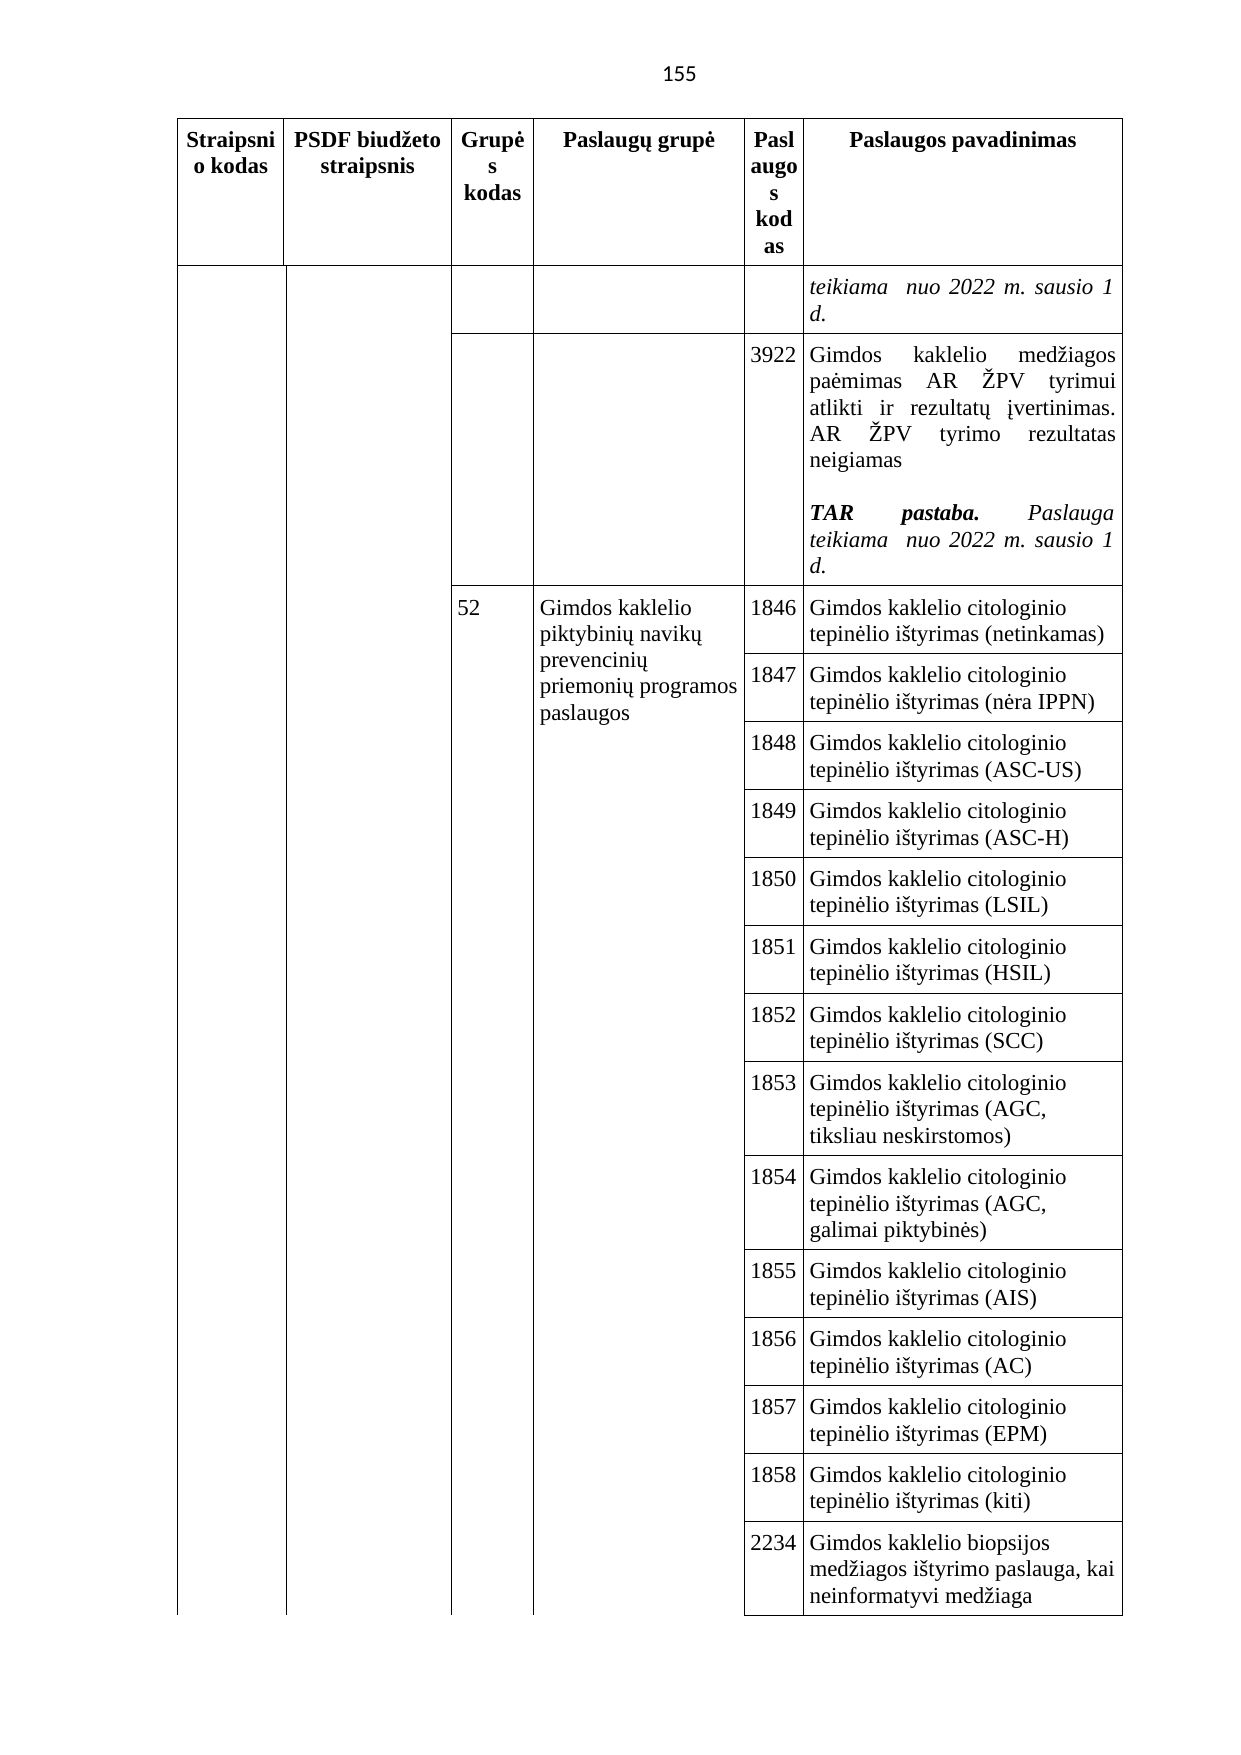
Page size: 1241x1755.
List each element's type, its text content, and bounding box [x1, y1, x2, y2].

table_cell [452, 334, 533, 585]
table_cell [287, 585, 451, 653]
table_header Paslaugų grupė [534, 119, 744, 265]
table_cell [452, 1385, 533, 1453]
table_cell [287, 1385, 451, 1453]
table_cell 2234 [745, 1522, 803, 1615]
table_cell Gimdos kaklelio citologinio tepinėlio ištyrimas (AIS) [804, 1250, 1122, 1317]
table_cell [178, 1453, 286, 1521]
table_cell Gimdos kaklelio citologinio tepinėlio ištyrimas (netinkamas) [804, 586, 1122, 653]
table_cell [534, 1317, 744, 1385]
table_cell [452, 1521, 533, 1615]
table_cell 1855 [745, 1250, 803, 1317]
table_cell Gimdos kaklelio citologinio tepinėlio ištyrimas (HSIL) [804, 926, 1122, 993]
table_cell 1846 [745, 586, 803, 653]
table_cell [452, 266, 533, 333]
table_cell Gimdos kaklelio citologinio tepinėlio ištyrimas (AGC, tiksliau neskirstomos) [804, 1062, 1122, 1155]
table_header Paslaugos kodas [745, 119, 803, 265]
table_cell [534, 266, 744, 333]
table_cell Gimdos kaklelio citologinio tepinėlio ištyrimas (kiti) [804, 1454, 1122, 1521]
table_cell [287, 1249, 451, 1317]
table_cell [178, 925, 286, 993]
table_cell Gimdos kaklelio piktybinių navikų prevencinių priemonių programos paslaugos [534, 586, 744, 789]
table_cell [287, 1061, 451, 1155]
table_cell Gimdos kaklelio biopsijos medžiagos ištyrimo paslauga, kai neinformatyvi medžiaga [804, 1522, 1122, 1615]
table_cell [534, 1061, 744, 1155]
table_cell [178, 993, 286, 1061]
table_cell [452, 653, 533, 721]
table_cell 1858 [745, 1454, 803, 1521]
table_cell 1850 [745, 858, 803, 925]
table_cell 1856 [745, 1318, 803, 1385]
table_cell [178, 1521, 286, 1615]
table_cell [452, 1061, 533, 1155]
table_cell [534, 993, 744, 1061]
table_cell [745, 266, 803, 333]
table_cell [287, 993, 451, 1061]
table_cell [178, 266, 286, 333]
table_cell [534, 857, 744, 925]
table_cell [287, 925, 451, 993]
table_cell Gimdos kaklelio citologinio tepinėlio ištyrimas (AC) [804, 1318, 1122, 1385]
table_cell [178, 1061, 286, 1155]
table_cell 1852 [745, 994, 803, 1061]
table_cell [178, 585, 286, 653]
table_cell Gimdos kaklelio citologinio tepinėlio ištyrimas (SCC) [804, 994, 1122, 1061]
table_cell [534, 1155, 744, 1249]
table_cell Gimdos kaklelio citologinio tepinėlio ištyrimas (LSIL) [804, 858, 1122, 925]
table_header PSDF biudžeto straipsnis [284, 119, 451, 265]
table_cell [287, 857, 451, 925]
table_cell [452, 857, 533, 925]
table_cell Gimdos kaklelio citologinio tepinėlio ištyrimas (ASC-US) [804, 722, 1122, 789]
table_cell 1849 [745, 790, 803, 857]
table_cell [452, 1453, 533, 1521]
table_cell [452, 925, 533, 993]
table_cell Gimdos kaklelio citologinio tepinėlio ištyrimas (EPM) [804, 1386, 1122, 1453]
table_cell 1853 [745, 1062, 803, 1155]
table_cell [452, 1317, 533, 1385]
table_cell [287, 789, 451, 857]
table_cell [287, 266, 451, 333]
table_cell Gimdos kaklelio medžiagos paėmimas AR ŽPV tyrimui atlikti ir rezultatų įvertinimas. AR ŽPV tyrimo rezultatas neigiamas TAR pastaba. Paslauga teikiama nuo 2022 m. sausio 1 d. [804, 334, 1122, 585]
table_header Paslaugos pavadinimas [804, 119, 1122, 265]
table_cell [178, 1317, 286, 1385]
table_cell [287, 1317, 451, 1385]
table_cell [534, 789, 744, 857]
table_cell [534, 334, 744, 585]
table_cell 1848 [745, 722, 803, 789]
table_cell [534, 1521, 744, 1615]
table_cell [178, 721, 286, 789]
table_cell [287, 333, 451, 585]
table_cell [452, 721, 533, 789]
table_cell [178, 1249, 286, 1317]
table_cell [452, 789, 533, 857]
table_cell Gimdos kaklelio citologinio tepinėlio ištyrimas (ASC-H) [804, 790, 1122, 857]
table_cell 1847 [745, 654, 803, 721]
table_cell 3922 [745, 334, 803, 585]
table_cell [452, 1249, 533, 1317]
table_cell [178, 857, 286, 925]
table_cell [534, 1385, 744, 1453]
table_cell [287, 653, 451, 721]
table_cell Gimdos kaklelio citologinio tepinėlio ištyrimas (nėra IPPN) [804, 654, 1122, 721]
table_cell [178, 789, 286, 857]
table_header Grupės kodas [452, 119, 533, 265]
table_cell [178, 653, 286, 721]
table_cell [178, 333, 286, 585]
table_cell 1854 [745, 1156, 803, 1249]
table_cell [534, 1453, 744, 1521]
table_cell [534, 1249, 744, 1317]
table_cell [534, 925, 744, 993]
table_cell [452, 1155, 533, 1249]
table_cell 1851 [745, 926, 803, 993]
table_cell 1857 [745, 1386, 803, 1453]
table_cell [452, 993, 533, 1061]
table_cell 52 [452, 586, 533, 653]
table_cell [287, 1453, 451, 1521]
table_cell [178, 1155, 286, 1249]
table_cell teikiama nuo 2022 m. sausio 1 d. [804, 266, 1122, 333]
table_header Straipsnio kodas [178, 119, 283, 265]
table_cell [287, 1155, 451, 1249]
table_cell [287, 1521, 451, 1615]
table_cell [178, 1385, 286, 1453]
table_cell Gimdos kaklelio citologinio tepinėlio ištyrimas (AGC, galimai piktybinės) [804, 1156, 1122, 1249]
table_cell [287, 721, 451, 789]
